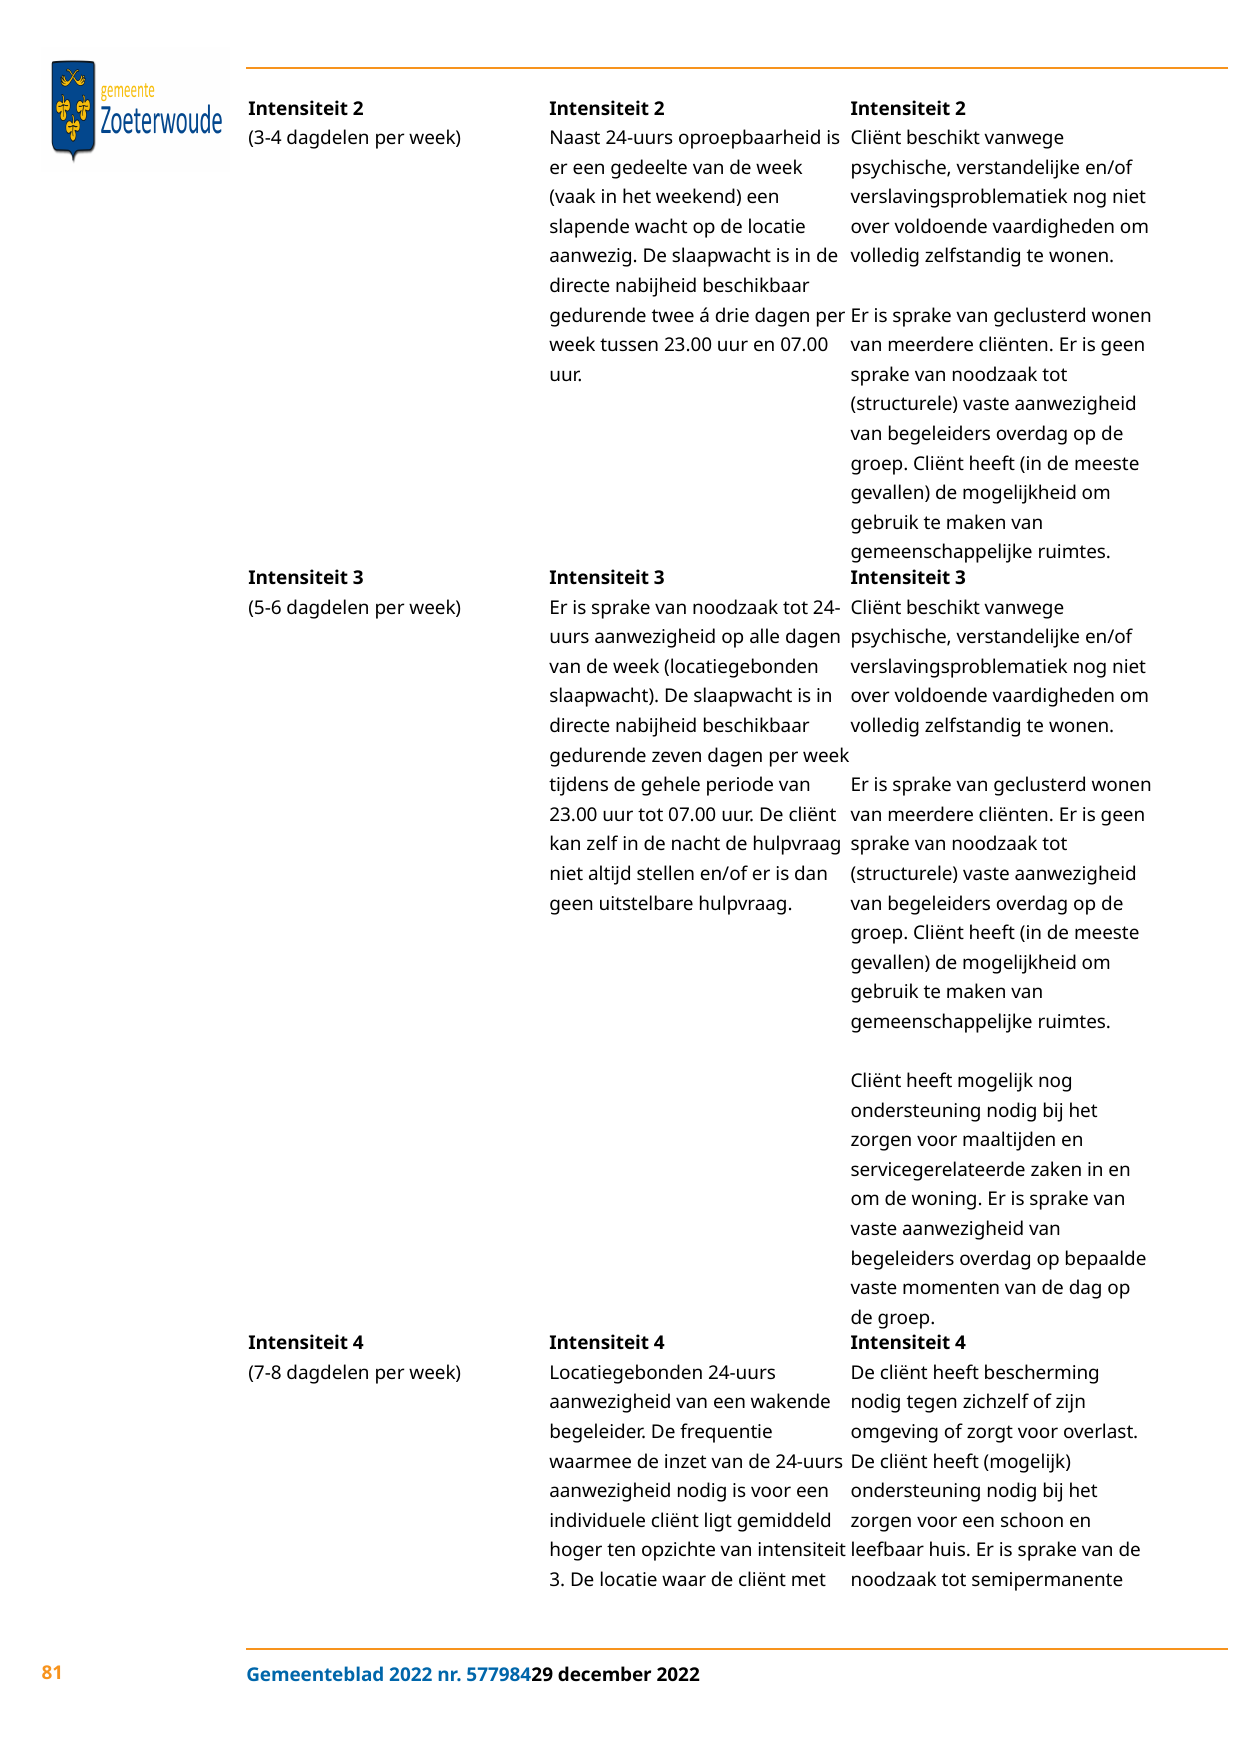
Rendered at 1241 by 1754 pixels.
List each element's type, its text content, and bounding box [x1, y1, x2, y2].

table_cell Intensiteit 4 (7-8 dagdelen per week) [248, 1330, 549, 1592]
table_cell Intensiteit 4 Locatiegebonden 24-uurs aanwezigheid van een wakende begeleider. De frequentie waarmee de inzet van de 24-uurs aanwezigheid nodig is voor een individuele cliënt ligt gemiddeld hoger ten opzichte van intensiteit 3. De locatie waar de cliënt met [549, 1330, 850, 1592]
table_cell Intensiteit 2 Naast 24-uurs oproepbaarheid is er een gedeelte van de week (vaak in het weekend) een slapende wacht op de locatie aanwezig. De slaapwacht is in de directe nabijheid beschikbaar gedurende twee á drie dagen per week tussen 23.00 uur en 07.00 uur. [549, 95, 850, 564]
table_cell Intensiteit 3 Er is sprake van noodzaak tot 24-uurs aanwezigheid op alle dagen van de week (locatiegebonden slaapwacht). De slaapwacht is in directe nabijheid beschikbaar gedurende zeven dagen per week tijdens de gehele periode van 23.00 uur tot 07.00 uur. De cliënt kan zelf in de nacht de hulpvraag niet altijd stellen en/of er is dan geen uitstelbare hulpvraag. [549, 564, 850, 1329]
table_cell Intensiteit 2 (3-4 dagdelen per week) [248, 95, 549, 564]
table_cell Intensiteit 3 Cliënt beschikt vanwege psychische, verstandelijke en/of verslavingsproblematiek nog niet over voldoende vaardigheden om volledig zelfstandig te wonen. Er is sprake van geclusterd wonen van meerdere cliënten. Er is geen sprake van noodzaak tot (structurele) vaste aanwezigheid van begeleiders overdag op de groep. Cliënt heeft (in de meeste gevallen) de mogelijkheid om gebruik te maken van gemeenschappelijke ruimtes. Cliënt heeft mogelijk nog ondersteuning nodig bij het zorgen voor maaltijden en servicegerelateerde zaken in en om de woning. Er is sprake van vaste aanwezigheid van begeleiders overdag op bepaalde vaste momenten van de dag op de groep. [850, 564, 1152, 1329]
table_cell Intensiteit 2 Cliënt beschikt vanwege psychische, verstandelijke en/of verslavingsproblematiek nog niet over voldoende vaardigheden om volledig zelfstandig te wonen. Er is sprake van geclusterd wonen van meerdere cliënten. Er is geen sprake van noodzaak tot (structurele) vaste aanwezigheid van begeleiders overdag op de groep. Cliënt heeft (in de meeste gevallen) de mogelijkheid om gebruik te maken van gemeenschappelijke ruimtes. [850, 95, 1152, 564]
picture [41, 47, 231, 172]
table_cell Intensiteit 4 De cliënt heeft bescherming nodig tegen zichzelf of zijn omgeving of zorgt voor overlast. De cliënt heeft (mogelijk) ondersteuning nodig bij het zorgen voor een schoon en leefbaar huis. Er is sprake van de noodzaak tot semipermanente [850, 1330, 1152, 1592]
table_cell Intensiteit 3 (5-6 dagdelen per week) [248, 564, 549, 1329]
